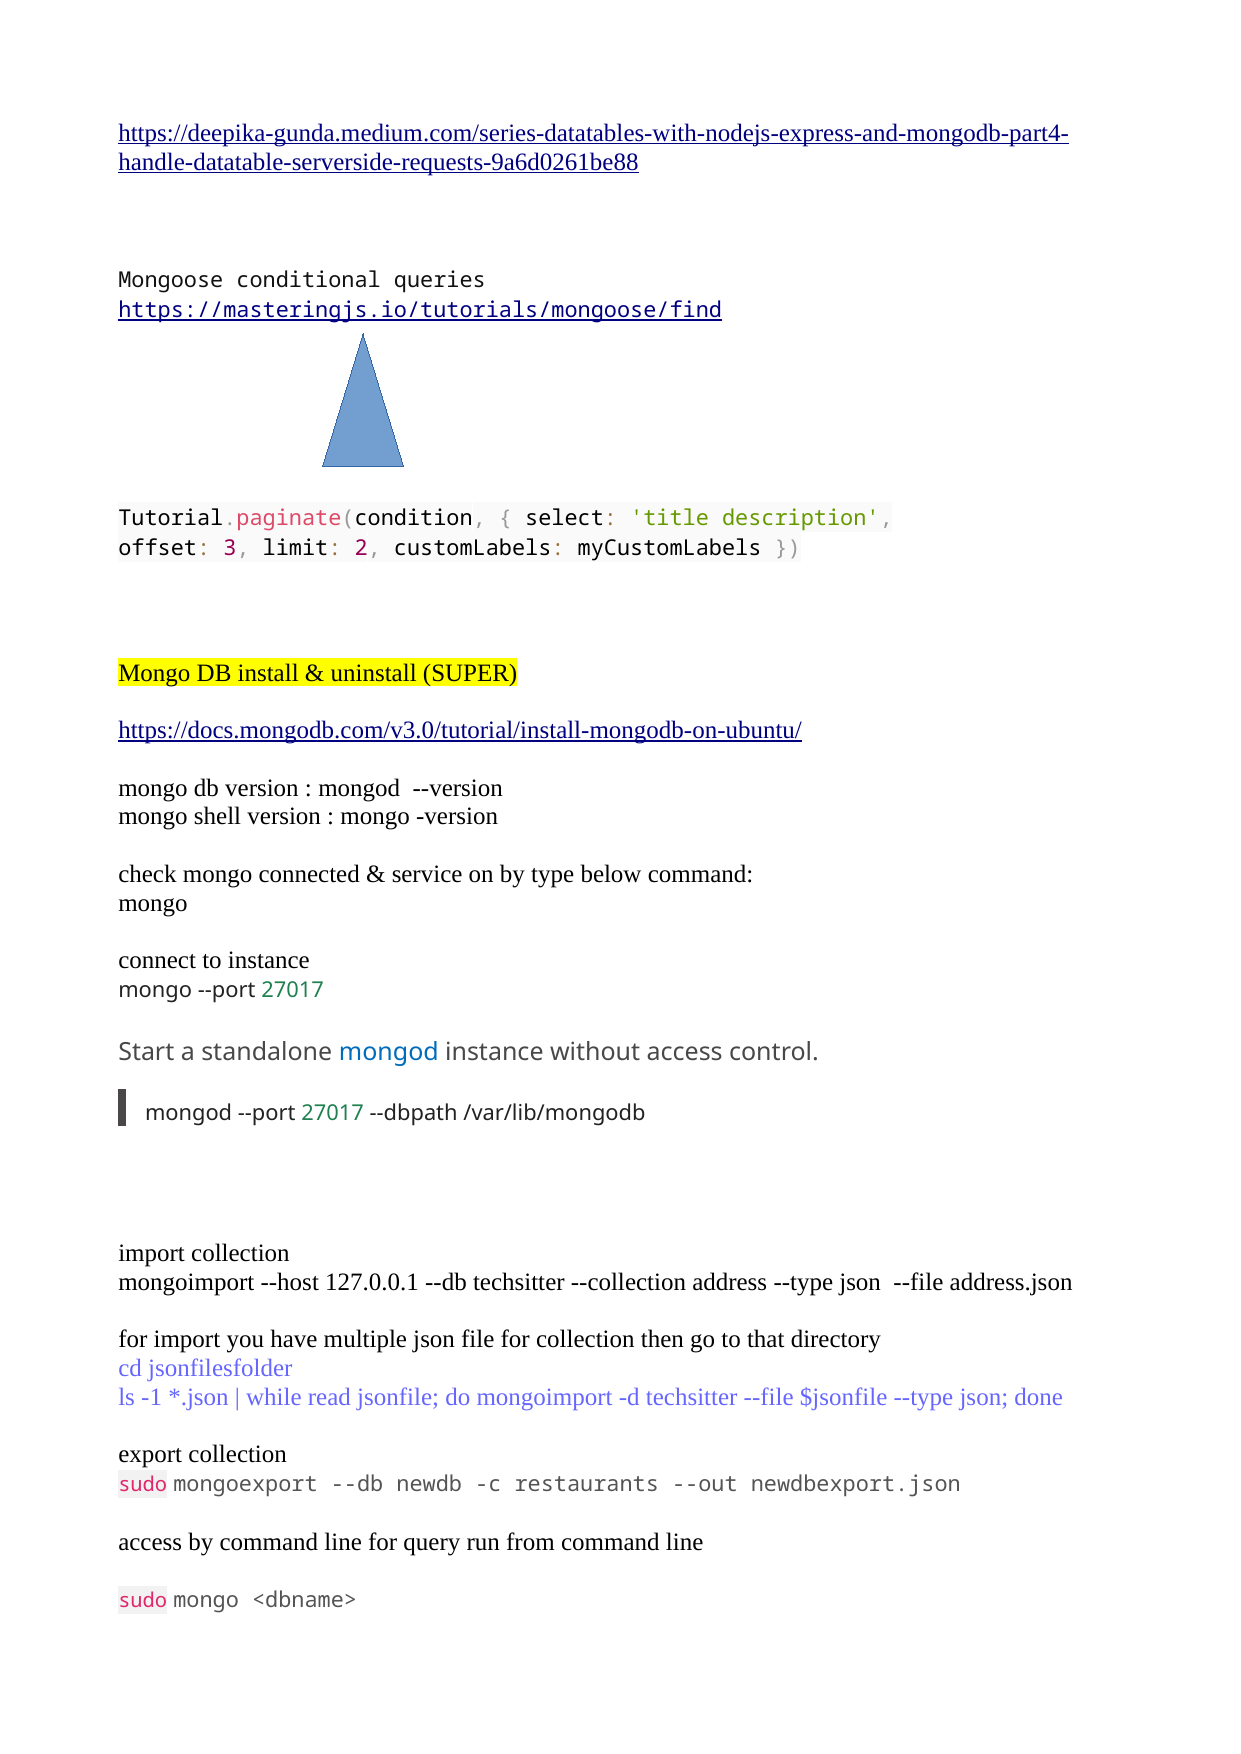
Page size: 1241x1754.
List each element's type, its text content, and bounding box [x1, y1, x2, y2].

text connect to instance [118, 945, 1122, 974]
text mongod --port 27017 --dbpath /var/lib/mongodb [126, 1089, 1122, 1126]
text mongo db version : mongod --version [118, 773, 1122, 801]
text Tutorial.paginate(condition, { select: 'title description', [118, 502, 1122, 532]
text cd jsonfilesfolder [118, 1353, 1122, 1382]
text access by command line for query run from command line [118, 1527, 1122, 1556]
text import collection [118, 1238, 1122, 1267]
text https://docs.mongodb.com/v3.0/tutorial/install-mongodb-on-ubuntu/ [118, 715, 1122, 744]
text Start a standalone mongod instance without access control. [118, 1033, 1122, 1067]
text Mongoose conditional queries [118, 264, 1122, 294]
text for import you have multiple json file for collection then go to that directory [118, 1324, 1122, 1353]
text mongo shell version : mongo -version [118, 801, 1122, 830]
text mongo --port 27017 [118, 974, 1122, 1004]
text https://masteringjs.io/tutorials/mongoose/find [118, 294, 1122, 323]
text offset: 3, limit: 2, customLabels: myCustomLabels }) [118, 532, 1122, 562]
text check mongo connected & service on by type below command: [118, 859, 1122, 888]
text sudo mongo <dbname> [118, 1584, 1122, 1614]
text https://deepika-gunda.medium.com/series-datatables-with-nodejs-express-and-mongodb-part4-handle-datatable-serverside-requests-9a6d0261be88 [118, 118, 1122, 176]
text export collection [118, 1439, 1122, 1468]
text mongo [118, 888, 1122, 916]
text sudo mongoexport --db newdb -c restaurants --out newdbexport.json [118, 1468, 1122, 1498]
text mongoimport --host 127.0.0.1 --db techsitter --collection address --type json --file address.json [118, 1267, 1122, 1296]
text ls -1 *.json | while read jsonfile; do mongoimport -d techsitter --file $jsonfile --type json; done [118, 1382, 1122, 1411]
text Mongo DB install & uninstall (SUPER) [118, 658, 1122, 686]
